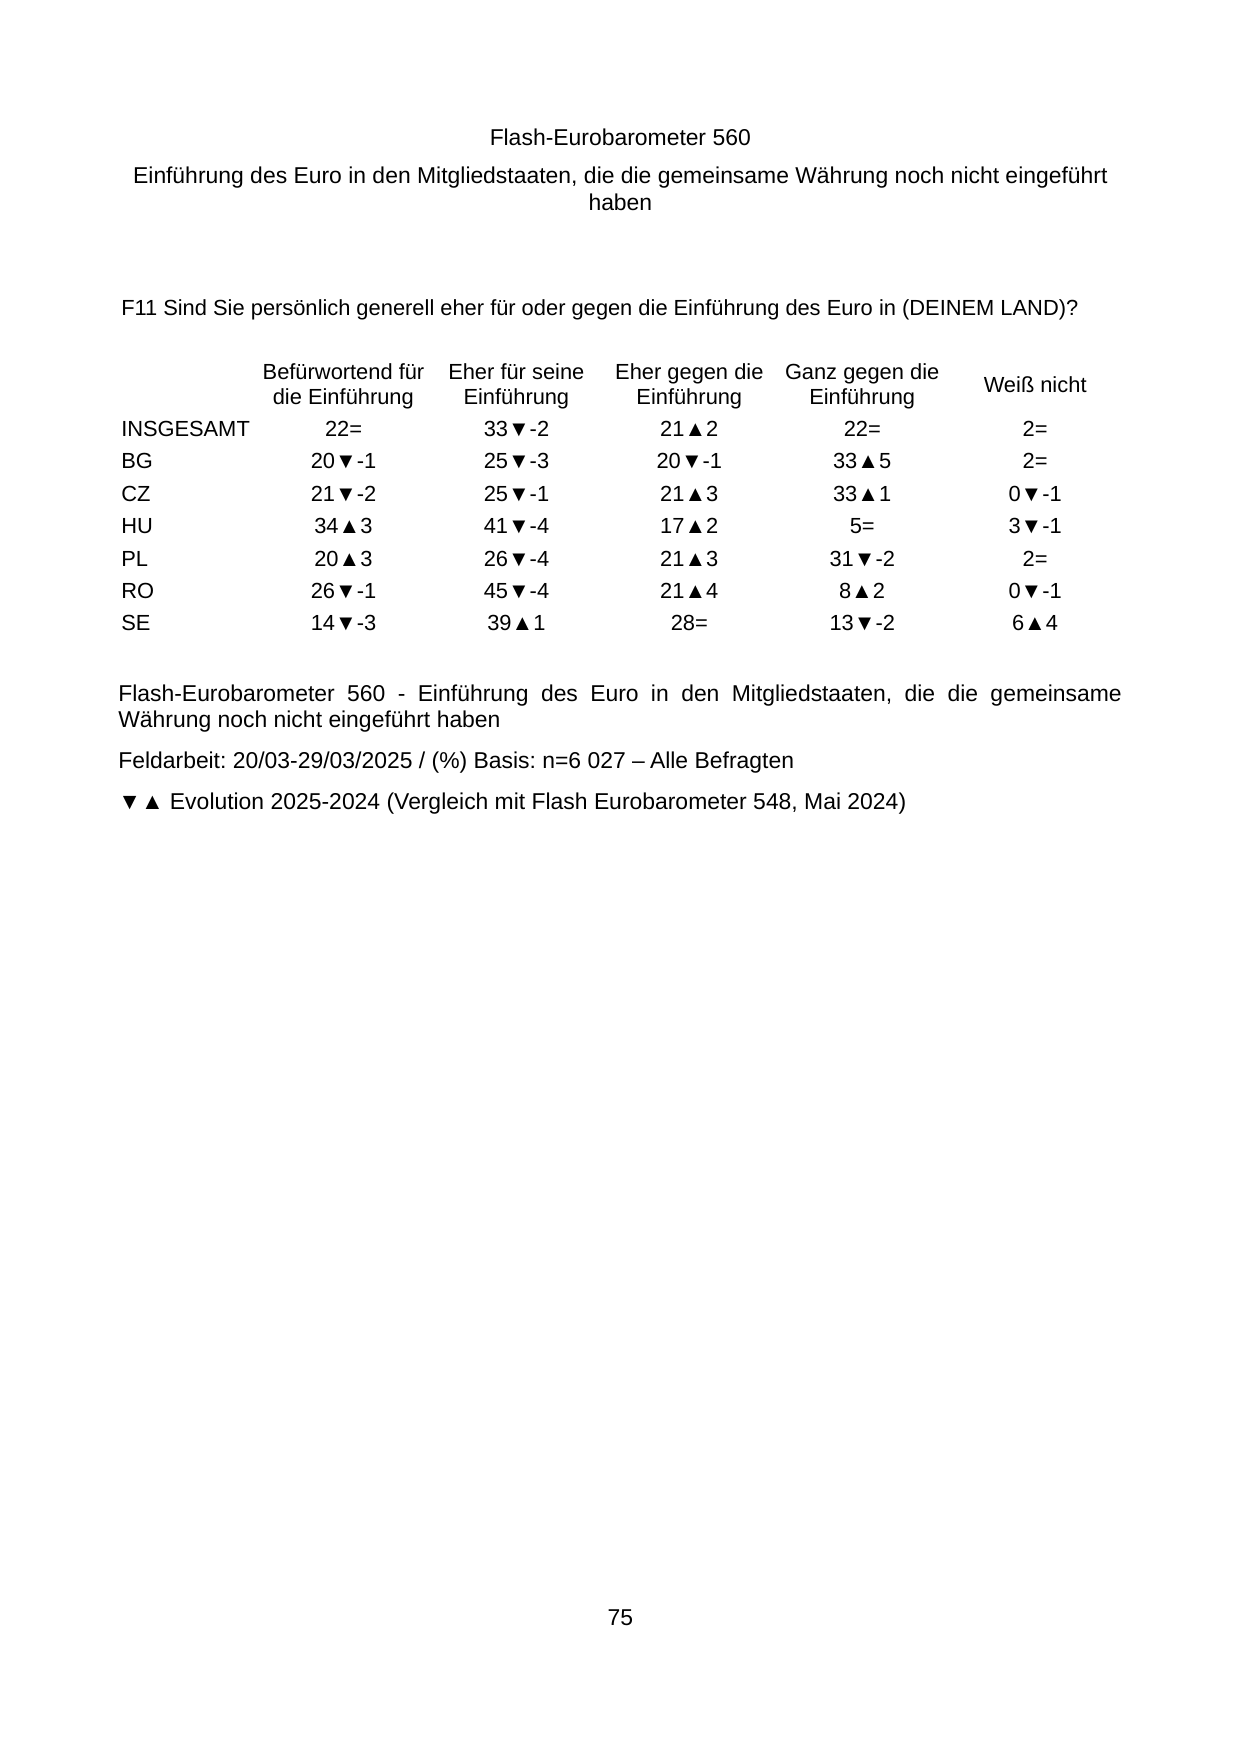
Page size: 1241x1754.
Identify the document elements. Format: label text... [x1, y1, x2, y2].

table_cell 8▲2 [776, 574, 948, 607]
table_cell 2= [949, 542, 1121, 574]
table_cell 21▲3 [603, 542, 776, 574]
table_cell [949, 324, 1121, 356]
table_cell RO [118, 574, 257, 607]
table_cell 45▼-4 [430, 574, 603, 607]
table_cell 33▼-2 [430, 413, 603, 445]
table_cell SE [118, 607, 257, 639]
table_cell 13▼-2 [776, 607, 948, 639]
table_cell 34▲3 [257, 510, 430, 542]
table_cell 22= [257, 413, 430, 445]
table_cell 33▲5 [776, 445, 948, 477]
table_cell INSGESAMT [118, 413, 257, 445]
table_cell 22= [776, 413, 948, 445]
table_cell Befürwortend für die Einführung [257, 356, 430, 412]
table_cell 25▼-1 [430, 477, 603, 509]
table_cell [118, 356, 257, 412]
table_cell 26▼-4 [430, 542, 603, 574]
table_cell [603, 324, 776, 356]
table_header F11 Sind Sie persönlich generell eher für oder gegen die Einführung des Euro in (DEINEM LAND)? [118, 291, 1121, 324]
table_cell 39▲1 [430, 607, 603, 639]
table_cell 17▲2 [603, 510, 776, 542]
table_cell Eher für seine Einführung [430, 356, 603, 412]
table_cell 20▲3 [257, 542, 430, 574]
table_cell 2= [949, 445, 1121, 477]
table_cell 31▼-2 [776, 542, 948, 574]
table_cell 33▲1 [776, 477, 948, 509]
table_cell 2= [949, 413, 1121, 445]
table_cell 14▼-3 [257, 607, 430, 639]
table_cell [430, 324, 603, 356]
table_cell 21▲3 [603, 477, 776, 509]
table_cell 25▼-3 [430, 445, 603, 477]
table_cell 28= [603, 607, 776, 639]
table_cell 21▲2 [603, 413, 776, 445]
table_cell [257, 324, 430, 356]
text Feldarbeit: 20/03-29/03/2025 / (%) Basis: n=6 027 – Alle Befragten [118, 747, 1122, 774]
table_cell 20▼-1 [257, 445, 430, 477]
table_cell 6▲4 [949, 607, 1121, 639]
table_cell 26▼-1 [257, 574, 430, 607]
table_cell 3▼-1 [949, 510, 1121, 542]
table_cell BG [118, 445, 257, 477]
table_cell Ganz gegen die Einführung [776, 356, 948, 412]
table_cell PL [118, 542, 257, 574]
table_cell 0▼-1 [949, 574, 1121, 607]
table_cell Weiß nicht [949, 356, 1121, 412]
table_cell 20▼-1 [603, 445, 776, 477]
text Flash-Eurobarometer 560 - Einführung des Euro in den Mitgliedstaaten, die die gemeinsame Währung noch nicht eingeführt haben [118, 680, 1122, 733]
table_cell Eher gegen die Einführung [603, 356, 776, 412]
table_cell 0▼-1 [949, 477, 1121, 509]
text ▼▲ Evolution 2025-2024 (Vergleich mit Flash Eurobarometer 548, Mai 2024) [118, 788, 1122, 815]
table_cell [118, 324, 257, 356]
table_cell 21▲4 [603, 574, 776, 607]
table_cell [776, 324, 948, 356]
table_cell HU [118, 510, 257, 542]
table_cell CZ [118, 477, 257, 509]
table_cell 21▼-2 [257, 477, 430, 509]
table_cell 5= [776, 510, 948, 542]
table_cell 41▼-4 [430, 510, 603, 542]
